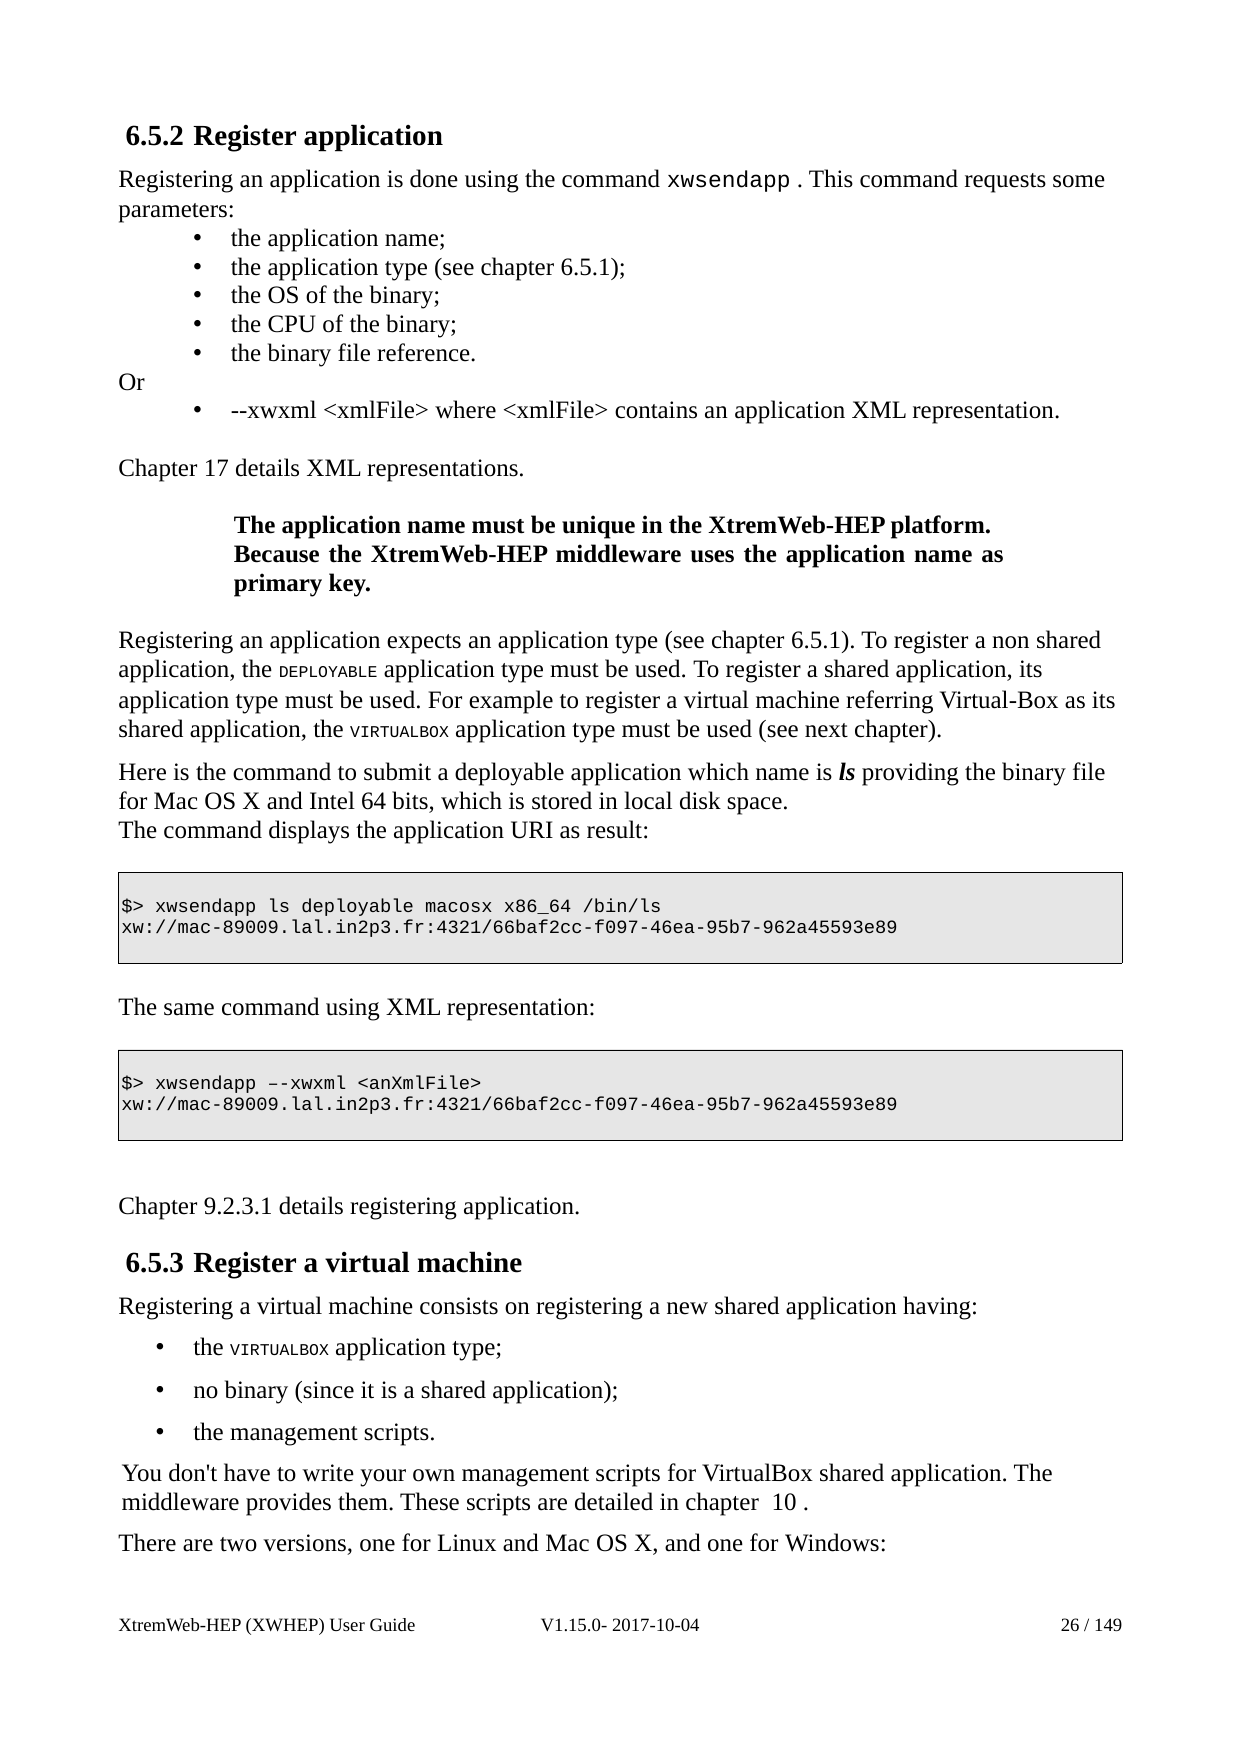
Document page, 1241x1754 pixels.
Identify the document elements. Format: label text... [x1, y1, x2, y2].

text xw://mac-89009.lal.in2p3.fr:4321/66baf2cc-f097-46ea-95b7-962a45593e89 [119, 1092, 1122, 1113]
text xw://mac-89009.lal.in2p3.fr:4321/66baf2cc-f097-46ea-95b7-962a45593e89 [119, 915, 1122, 936]
text Registering a virtual machine consists on registering a new shared application having: [118, 1291, 1122, 1319]
text The same command using XML representation: [118, 992, 1122, 1021]
list the OS of the binary; [193, 281, 1122, 309]
list the management scripts. [156, 1417, 1122, 1445]
text The command displays the application URI as result: [118, 815, 1122, 843]
list the CPU of the binary; [193, 309, 1122, 338]
subtitle Register a virtual machine [118, 1245, 1122, 1278]
list the virtualbox application type; [156, 1332, 1122, 1363]
list the application type (see chapter 6.5.1); [193, 252, 1122, 281]
text Registering an application expects an application type (see chapter 6.5.1). To register a non shared application, the deployable application type must be used. To register a shared application, its application type must be used. For example to register a virtual machine referring Virtual-Box as its shared application, the virtualbox application type must be used (see next chapter). [118, 626, 1122, 745]
list the application name; [193, 223, 1122, 252]
list no binary (since it is a shared application); [156, 1375, 1122, 1404]
list the binary file reference. [193, 338, 1122, 367]
text Registering an application is done using the command xwsendapp . This command requests some parameters: [118, 164, 1122, 223]
text $> xwsendapp ls deployable macosx x86_64 /bin/ls [119, 893, 1122, 915]
list You don't have to write your own management scripts for VirtualBox shared application. The middleware provides them. These scripts are detailed in chapter 10. [121, 1458, 1122, 1515]
list --xwxml <xmlFile> where <xmlFile> contains an application XML representation. [193, 396, 1122, 424]
text The application name must be unique in the XtremWeb-HEP platform. [233, 511, 1004, 539]
subtitle Register application [118, 118, 1122, 152]
text $> xwsendapp –-xwxml <anXmlFile> [119, 1071, 1122, 1092]
text Here is the command to submit a deployable application which name is ls providing the binary file for Mac OS X and Intel 64 bits, which is stored in local disk space. [118, 757, 1122, 815]
text There are two versions, one for Linux and Mac OS X, and one for Windows: [118, 1528, 1122, 1557]
text Chapter 17 details XML representations. [118, 453, 1122, 482]
text Or [118, 367, 1122, 396]
text Because the XtremWeb-HEP middleware uses the application name as primary key. [233, 539, 1004, 597]
text Chapter 9.2.3.1 details registering application. [118, 1191, 1122, 1220]
